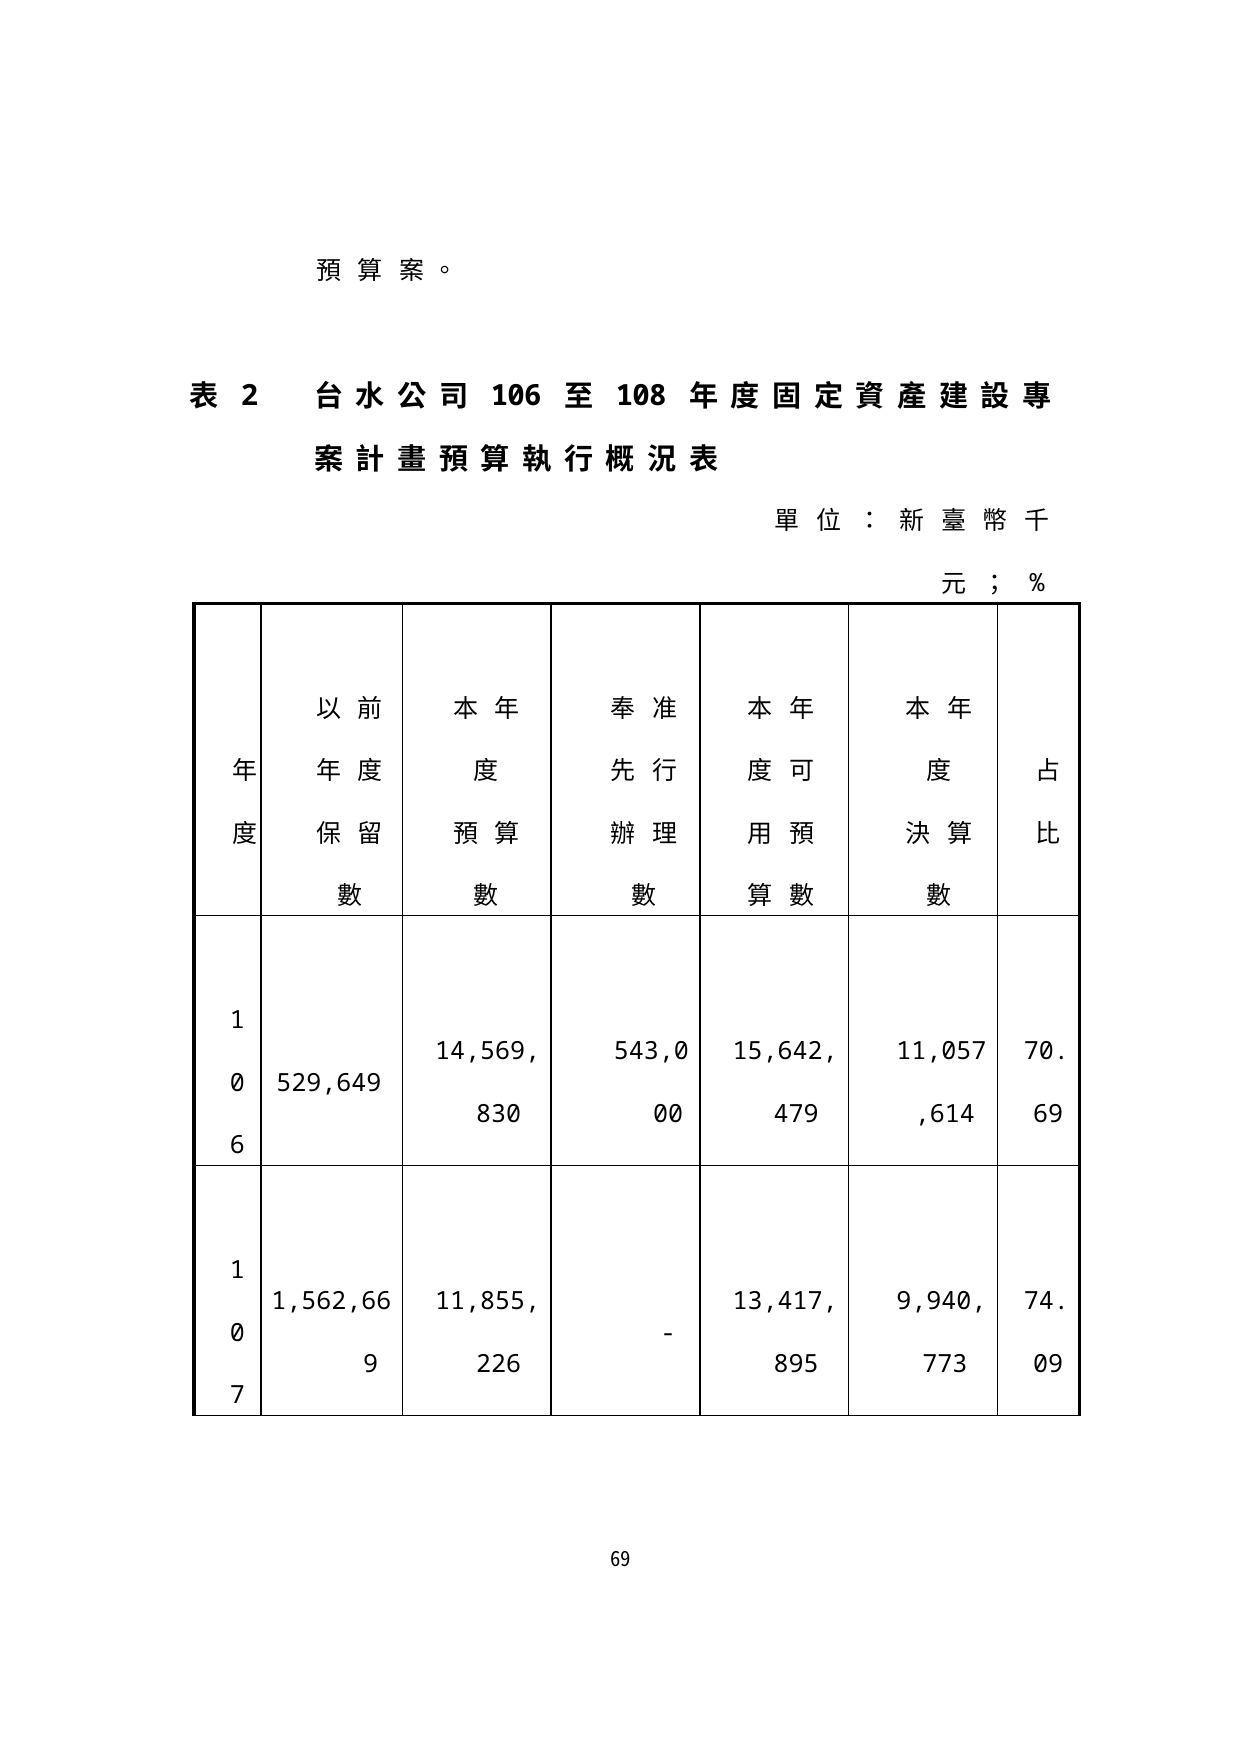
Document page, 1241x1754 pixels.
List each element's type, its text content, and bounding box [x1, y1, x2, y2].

table_cell 107 [196, 1166, 260, 1415]
table_header 以前年度 保留數 [262, 605, 402, 915]
text 預算案。 [183, 227, 1058, 290]
table_header 本年度 預算數 [403, 605, 550, 915]
table_header 本年度可用預算數 [701, 605, 848, 915]
table_header 占比 [998, 605, 1078, 915]
table_header 本年度 決算數 [849, 605, 997, 915]
table_cell 11,057,614 [849, 916, 997, 1165]
table_cell 11,855,226 [403, 1166, 550, 1415]
table_header 奉准先行 辦理數 [552, 605, 699, 915]
table_cell 529,649 [262, 916, 402, 1165]
table_header 年度 [196, 605, 260, 915]
text 單位：新臺幣千元；% [183, 477, 1058, 602]
table_cell 15,642,479 [701, 916, 848, 1165]
table_cell 9,940,773 [849, 1166, 997, 1415]
table_cell 74.09 [998, 1166, 1078, 1415]
table_cell 543,000 [552, 916, 699, 1165]
table_cell 13,417,895 [701, 1166, 848, 1415]
table_cell 1,562,669 [262, 1166, 402, 1415]
table_cell 70.69 [998, 916, 1078, 1165]
table_cell - [552, 1166, 699, 1415]
table_cell 14,569,830 [403, 916, 550, 1165]
text 表2 台水公司106至108年度固定資產建設專案計畫預算執行概況表 [183, 352, 1058, 477]
table_cell 106 [196, 916, 260, 1165]
